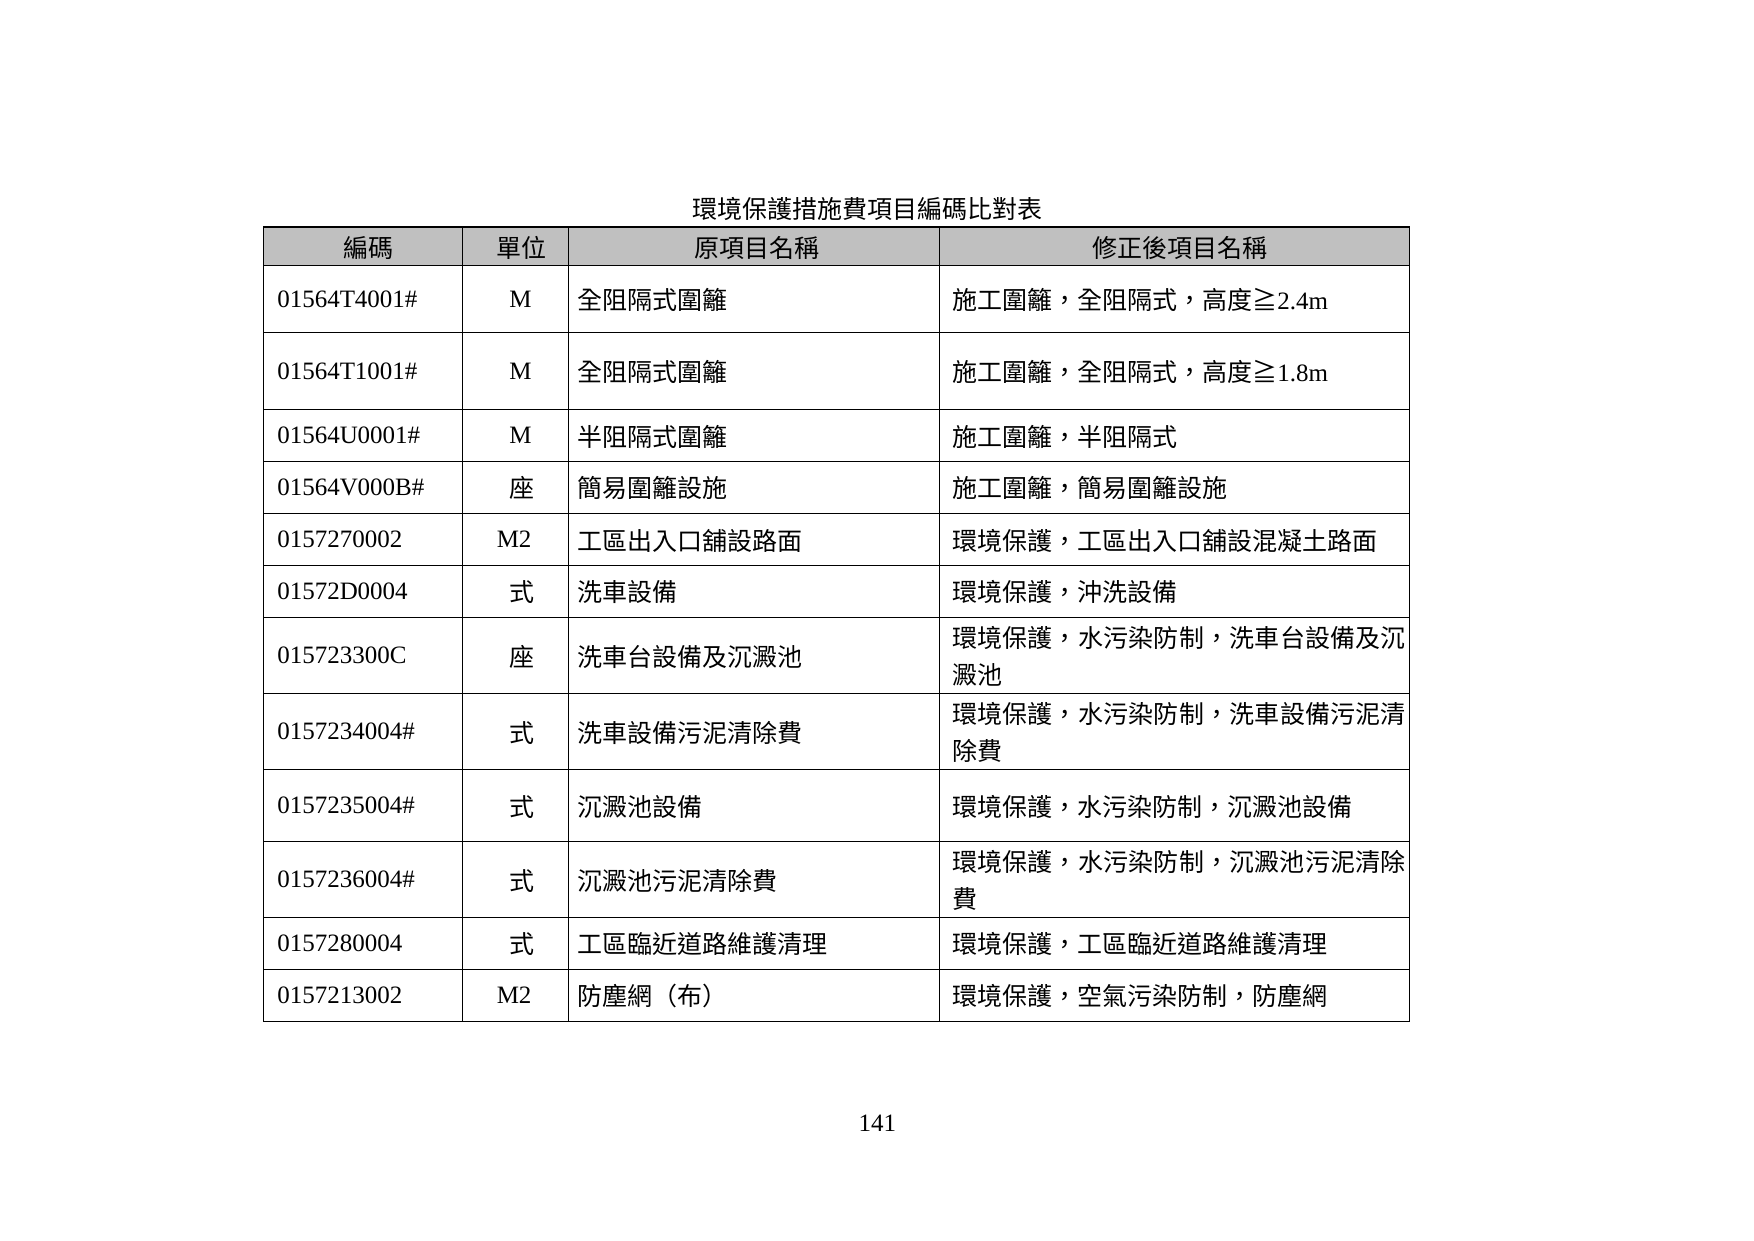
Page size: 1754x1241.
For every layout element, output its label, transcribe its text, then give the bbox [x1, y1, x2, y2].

table_cell 0157213002 [264, 970, 462, 1021]
table_cell M2 [463, 514, 568, 564]
table_cell 全阻隔式圍籬 [569, 333, 939, 409]
table_cell 0157236004# [264, 842, 462, 917]
table_cell 01564T1001# [264, 333, 462, 409]
table_cell 簡易圍籬設施 [569, 462, 939, 513]
table_cell 洗車設備 [569, 566, 939, 617]
table_cell 沉澱池污泥清除費 [569, 842, 939, 917]
table_cell 防塵網（布） [569, 970, 939, 1021]
table_cell M [463, 410, 568, 461]
table_cell 半阻隔式圍籬 [569, 410, 939, 461]
table_cell M [463, 333, 568, 409]
table_cell 施工圍籬，簡易圍籬設施 [940, 462, 1409, 513]
table_cell 環境保護，水污染防制，沉澱池設備 [940, 770, 1409, 841]
table_cell 式 [463, 694, 568, 769]
table_cell 01564U0001# [264, 410, 462, 461]
table_cell 01564V000B# [264, 462, 462, 513]
table_cell 式 [463, 842, 568, 917]
table_cell 工區出入口舖設路面 [569, 514, 939, 564]
table_cell 沉澱池設備 [569, 770, 939, 841]
table_cell 0157235004# [264, 770, 462, 841]
table_cell 工區臨近道路維護清理 [569, 918, 939, 968]
table_cell 全阻隔式圍籬 [569, 266, 939, 332]
table_cell 01572D0004 [264, 566, 462, 617]
table_cell 環境保護，水污染防制，洗車設備污泥清除費 [940, 694, 1409, 769]
table_header 編碼 [264, 228, 462, 265]
table_cell M2 [463, 970, 568, 1021]
table_header 修正後項目名稱 [940, 228, 1409, 265]
table_cell 015723300C [264, 618, 462, 693]
table_cell 洗車設備污泥清除費 [569, 694, 939, 769]
table_cell 座 [463, 618, 568, 693]
table_cell 洗車台設備及沉澱池 [569, 618, 939, 693]
table_cell 0157234004# [264, 694, 462, 769]
table_cell 環境保護，水污染防制，沉澱池污泥清除費 [940, 842, 1409, 917]
table_cell 環境保護，水污染防制，洗車台設備及沉澱池 [940, 618, 1409, 693]
text 環境保護措施費項目編碼比對表 [152, 189, 1582, 226]
table_cell 01564T4001# [264, 266, 462, 332]
table_cell M [463, 266, 568, 332]
table_cell 環境保護，工區臨近道路維護清理 [940, 918, 1409, 968]
table_header 單位 [463, 228, 568, 265]
table_cell 座 [463, 462, 568, 513]
table_cell 環境保護，空氣污染防制，防塵網 [940, 970, 1409, 1021]
table_cell 施工圍籬，全阻隔式，高度≧2.4m [940, 266, 1409, 332]
table_cell 施工圍籬，半阻隔式 [940, 410, 1409, 461]
table_cell 環境保護，沖洗設備 [940, 566, 1409, 617]
table_cell 式 [463, 770, 568, 841]
table_cell 0157270002 [264, 514, 462, 564]
table_cell 式 [463, 918, 568, 968]
table_cell 環境保護，工區出入口舖設混凝土路面 [940, 514, 1409, 564]
table_cell 施工圍籬，全阻隔式，高度≧1.8m [940, 333, 1409, 409]
table_cell 0157280004 [264, 918, 462, 968]
table_header 原項目名稱 [569, 228, 939, 265]
table_cell 式 [463, 566, 568, 617]
